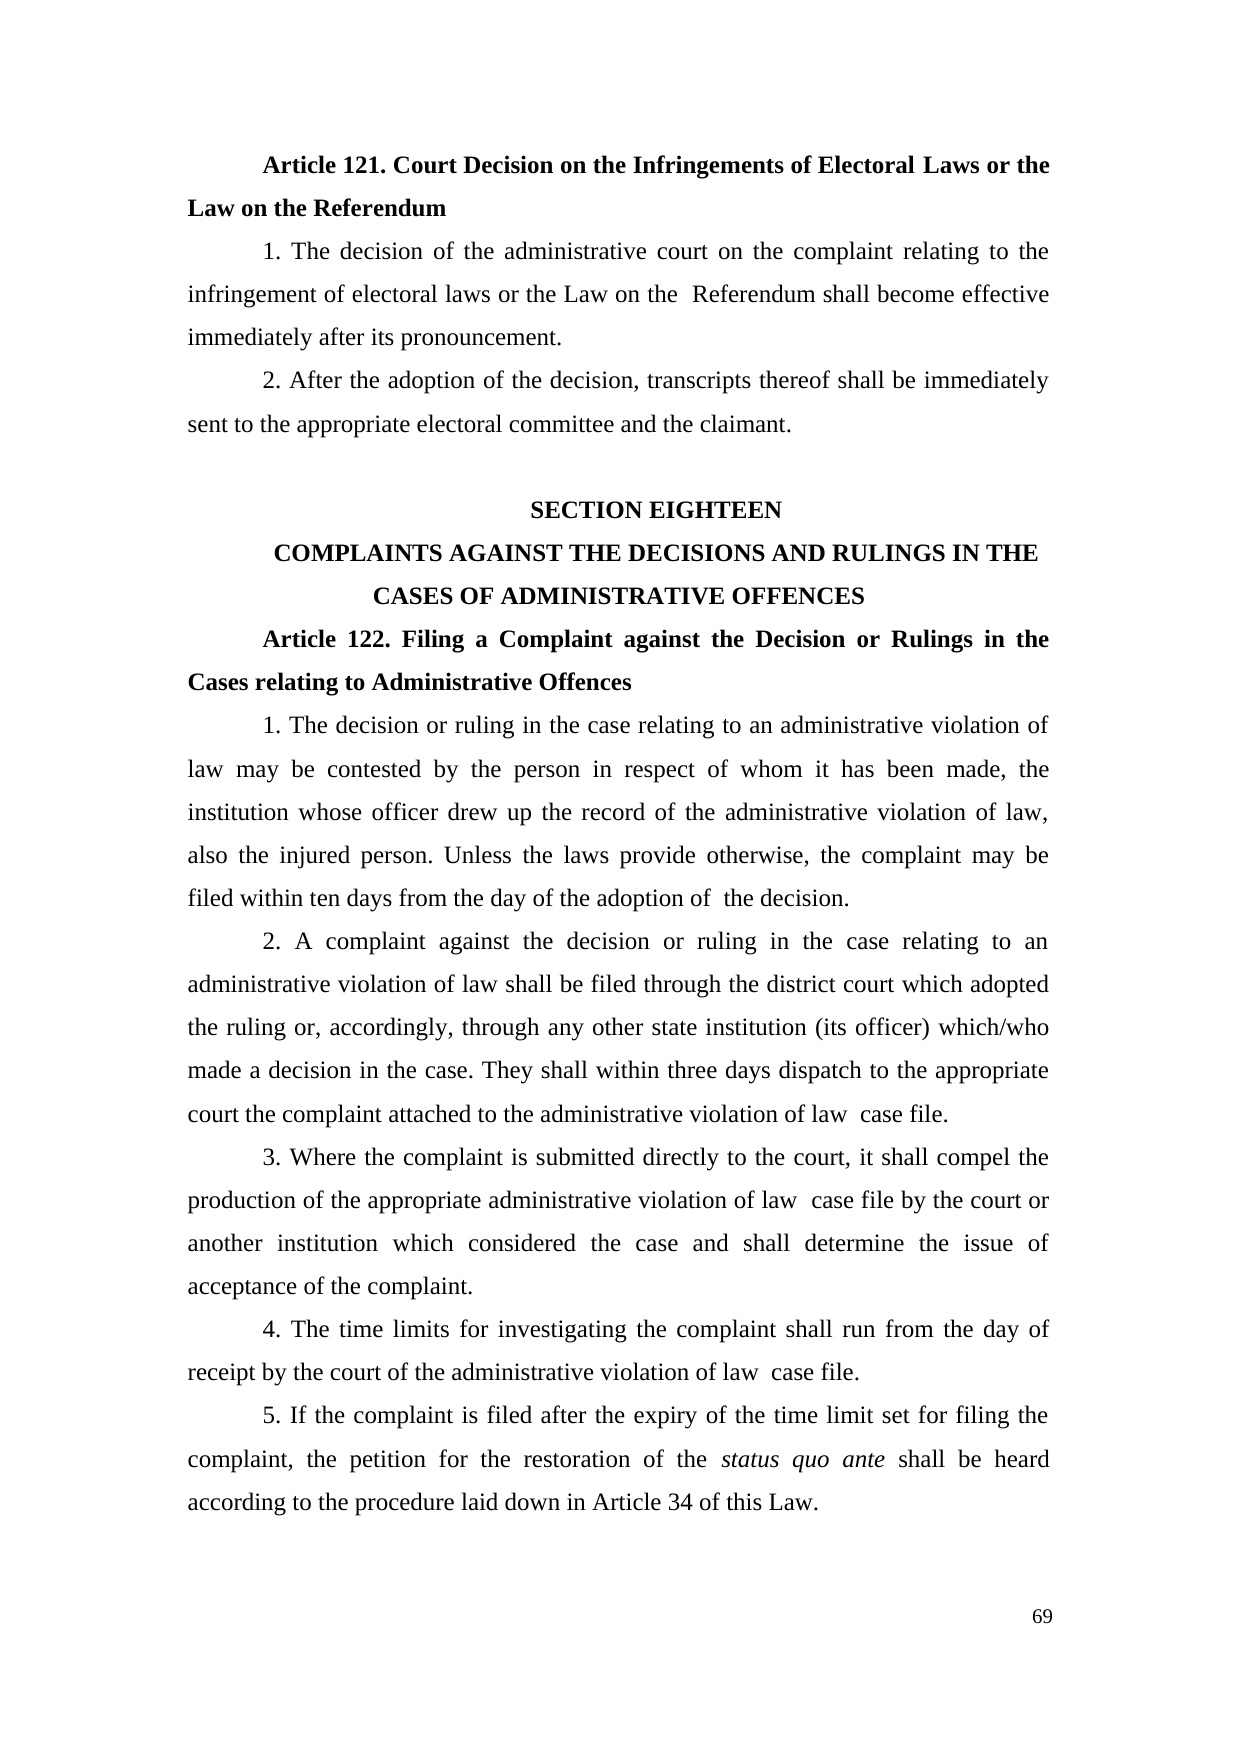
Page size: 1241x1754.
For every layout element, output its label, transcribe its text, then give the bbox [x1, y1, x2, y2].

text Article 121. Court Decision on the Infringements of Electoral Laws or the Law on the Referendum [187, 150, 1050, 222]
text 5. If the complaint is filed after the expiry of the time limit set for filing the complaint, the petition for the restoration of the status quo ante shall be heard according to the procedure laid down in Article 34 of this Law. [187, 1401, 1050, 1516]
text 3. Where the complaint is submitted directly to the court, it shall compel the production of the appropriate administrative violation of law case file by the court or another institution which considered the case and shall determine the issue of acceptance of the complaint. [187, 1142, 1050, 1300]
text Article 122. Filing a Complaint against the Decision or Rulings in the Cases relating to Administrative Offences [187, 624, 1050, 696]
text 4. The time limits for investigating the complaint shall run from the day of receipt by the court of the administrative violation of law case file. [187, 1314, 1050, 1386]
text 1. The decision of the administrative court on the complaint relating to the infringement of electoral laws or the Law on the Referendum shall become effective immediately after its pronouncement. [187, 236, 1050, 351]
text 2. After the adoption of the decision, transcripts thereof shall be immediately sent to the appropriate electoral committee and the claimant. [187, 366, 1050, 437]
text 2. A complaint against the decision or ruling in the case relating to an administrative violation of law shall be filed through the district court which adopted the ruling or, accordingly, through any other state institution (its officer) which/who made a decision in the case. They shall within three days dispatch to the appropriate court the complaint attached to the administrative violation of law case file. [187, 926, 1050, 1127]
text 1. The decision or ruling in the case relating to an administrative violation of law may be contested by the person in respect of whom it has been made, the institution whose officer drew up the record of the administrative violation of law, also the injured person. Unless the laws provide otherwise, the complaint may be filed within ten days from the day of the adoption of the decision. [187, 711, 1050, 912]
text COMPLAINTS AGAINST THE DECISIONS AND RULINGS IN THE CASES OF ADMINISTRATIVE OFFENCES [187, 538, 1050, 610]
text SECTION EIGHTEEN [187, 495, 1050, 524]
